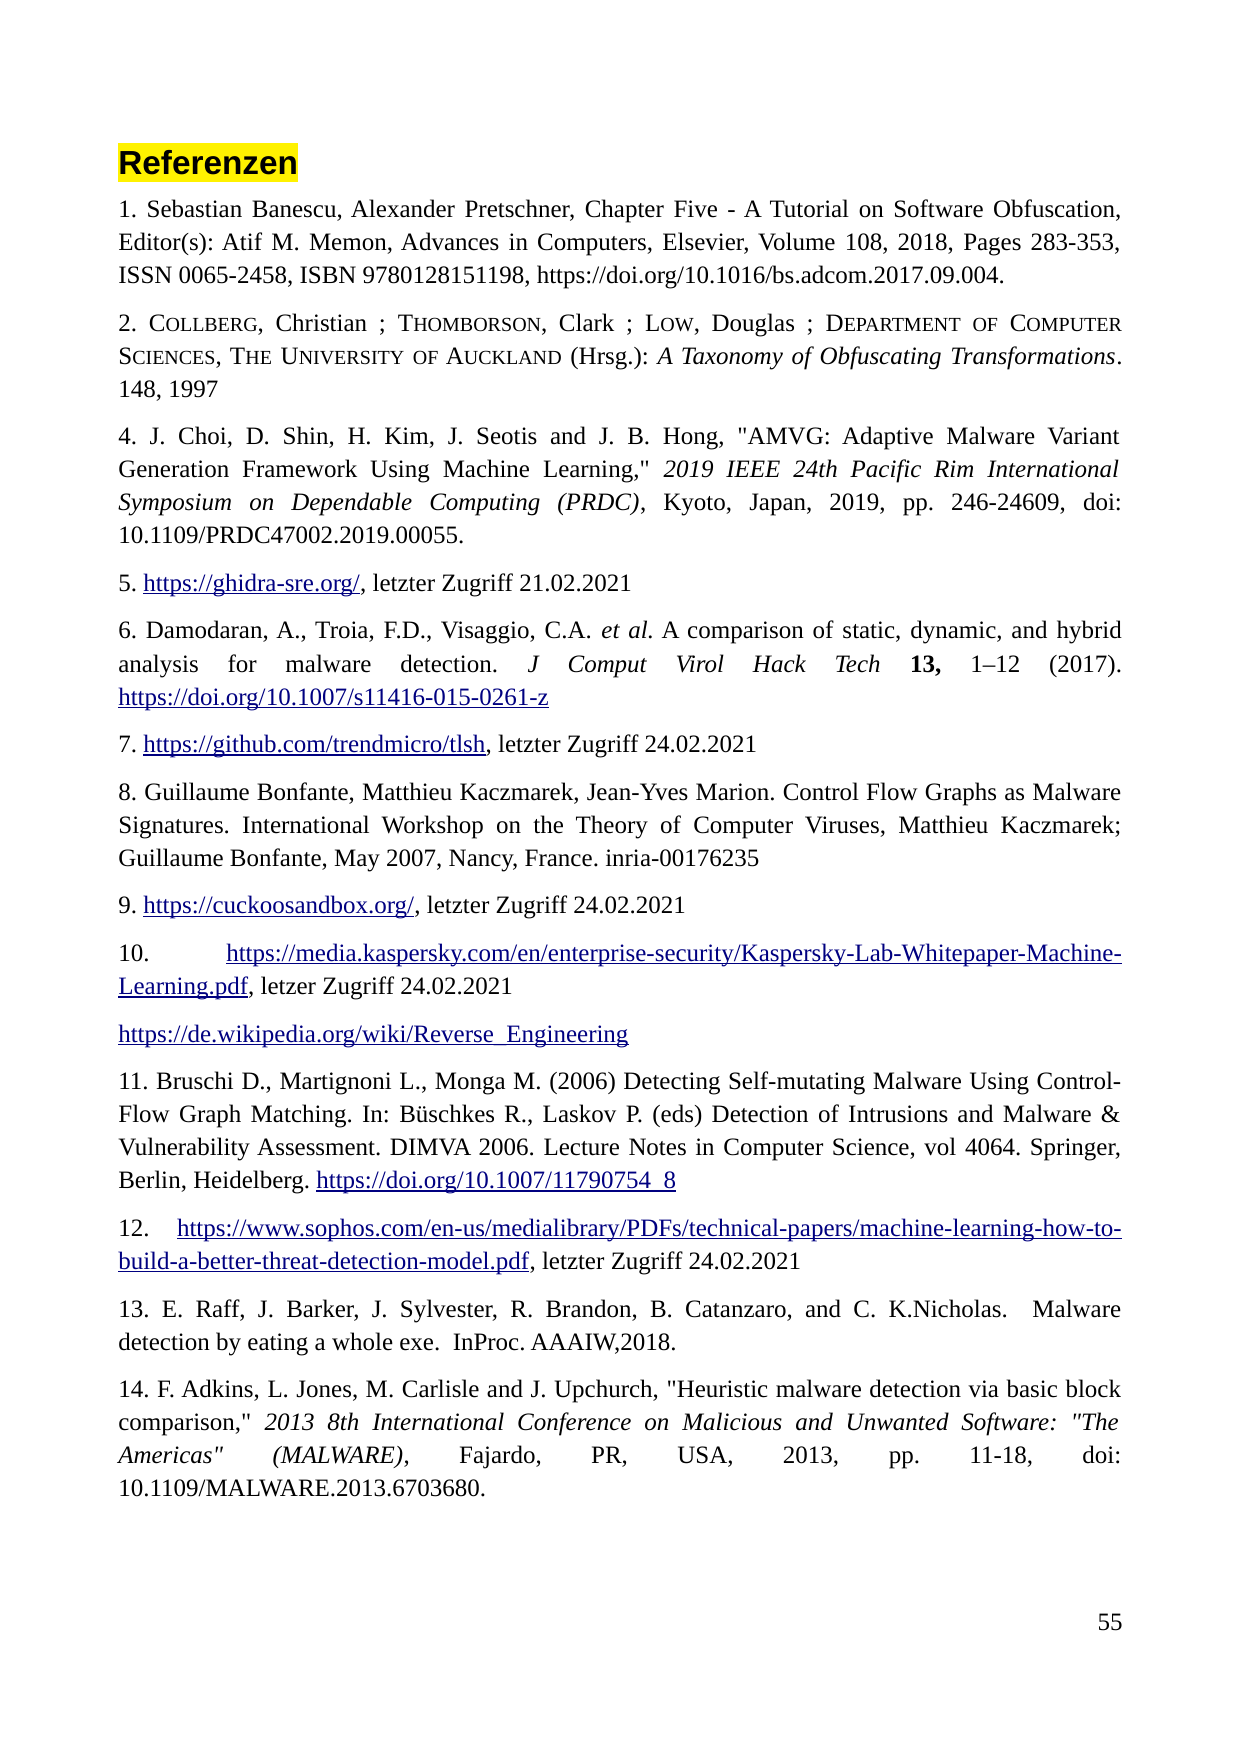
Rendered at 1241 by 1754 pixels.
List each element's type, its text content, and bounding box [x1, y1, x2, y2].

text 14. F. Adkins, L. Jones, M. Carlisle and J. Upchurch, "Heuristic malware detection via basic block comparison," 2013 8th International Conference on Malicious and Unwanted Software: "The Americas" (MALWARE), Fajardo, PR, USA, 2013, pp. 11-18, doi: 10.1109/MALWARE.2013.6703680. [118, 1374, 1122, 1502]
text 6. Damodaran, A., Troia, F.D., Visaggio, C.A. et al. A comparison of static, dynamic, and hybrid analysis for malware detection. J Comput Virol Hack Tech 13, 1–12 (2017). https://doi.org/10.1007/s11416-015-0261-z [118, 616, 1122, 710]
text 13. E. Raff, J. Barker, J. Sylvester, R. Brandon, B. Catanzaro, and C. K.Nicholas. Malware detection by eating a whole exe. InProc. AAAIW,2018. [118, 1294, 1122, 1355]
text 4. J. Choi, D. Shin, H. Kim, J. Seotis and J. B. Hong, "AMVG: Adaptive Malware Variant Generation Framework Using Machine Learning," 2019 IEEE 24th Pacific Rim International Symposium on Dependable Computing (PRDC), Kyoto, Japan, 2019, pp. 246-24609, doi: 10.1109/PRDC47002.2019.00055. [118, 421, 1122, 549]
text 12. https://www.sophos.com/en-us/medialibrary/PDFs/technical-papers/machine-learning-how-to-build-a-better-threat-detection-model.pdf, letzter Zugriff 24.02.2021 [118, 1213, 1122, 1275]
text 7. https://github.com/trendmicro/tlsh, letzter Zugriff 24.02.2021 [118, 729, 1122, 758]
text 11. Bruschi D., Martignoni L., Monga M. (2006) Detecting Self-mutating Malware Using Control-Flow Graph Matching. In: Büschkes R., Laskov P. (eds) Detection of Intrusions and Malware & Vulnerability Assessment. DIMVA 2006. Lecture Notes in Computer Science, vol 4064. Springer, Berlin, Heidelberg. https://doi.org/10.1007/11790754_8 [118, 1066, 1122, 1194]
text 8. Guillaume Bonfante, Matthieu Kaczmarek, Jean-Yves Marion. Control Flow Graphs as Malware Signatures. International Workshop on the Theory of Computer Viruses, Matthieu Kaczmarek; Guillaume Bonfante, May 2007, Nancy, France. inria-00176235 [118, 777, 1122, 872]
subtitle Referenzen [118, 143, 1122, 182]
text 1. Sebastian Banescu, Alexander Pretschner, Chapter Five - A Tutorial on Software Obfuscation, Editor(s): Atif M. Memon, Advances in Computers, Elsevier, Volume 108, 2018, Pages 283-353, ISSN 0065-2458, ISBN 9780128151198, https://doi.org/10.1016/bs.adcom.2017.09.004. [118, 194, 1122, 289]
text 10. https://media.kaspersky.com/en/enterprise-security/Kaspersky-Lab-Whitepaper-Machine-Learning.pdf, letzer Zugriff 24.02.2021 [118, 938, 1122, 1000]
text 2. Collberg, Christian ; Thomborson, Clark ; Low, Douglas ; Department of Computer Sciences, The University of Auckland (Hrsg.): A Taxonomy of Obfuscating Transformations. 148, 1997 [118, 308, 1122, 402]
text 9. https://cuckoosandbox.org/, letzter Zugriff 24.02.2021 [118, 891, 1122, 919]
text https://de.wikipedia.org/wiki/Reverse_Engineering [118, 1019, 1122, 1047]
text 5. https://ghidra-sre.org/, letzter Zugriff 21.02.2021 [118, 568, 1122, 597]
